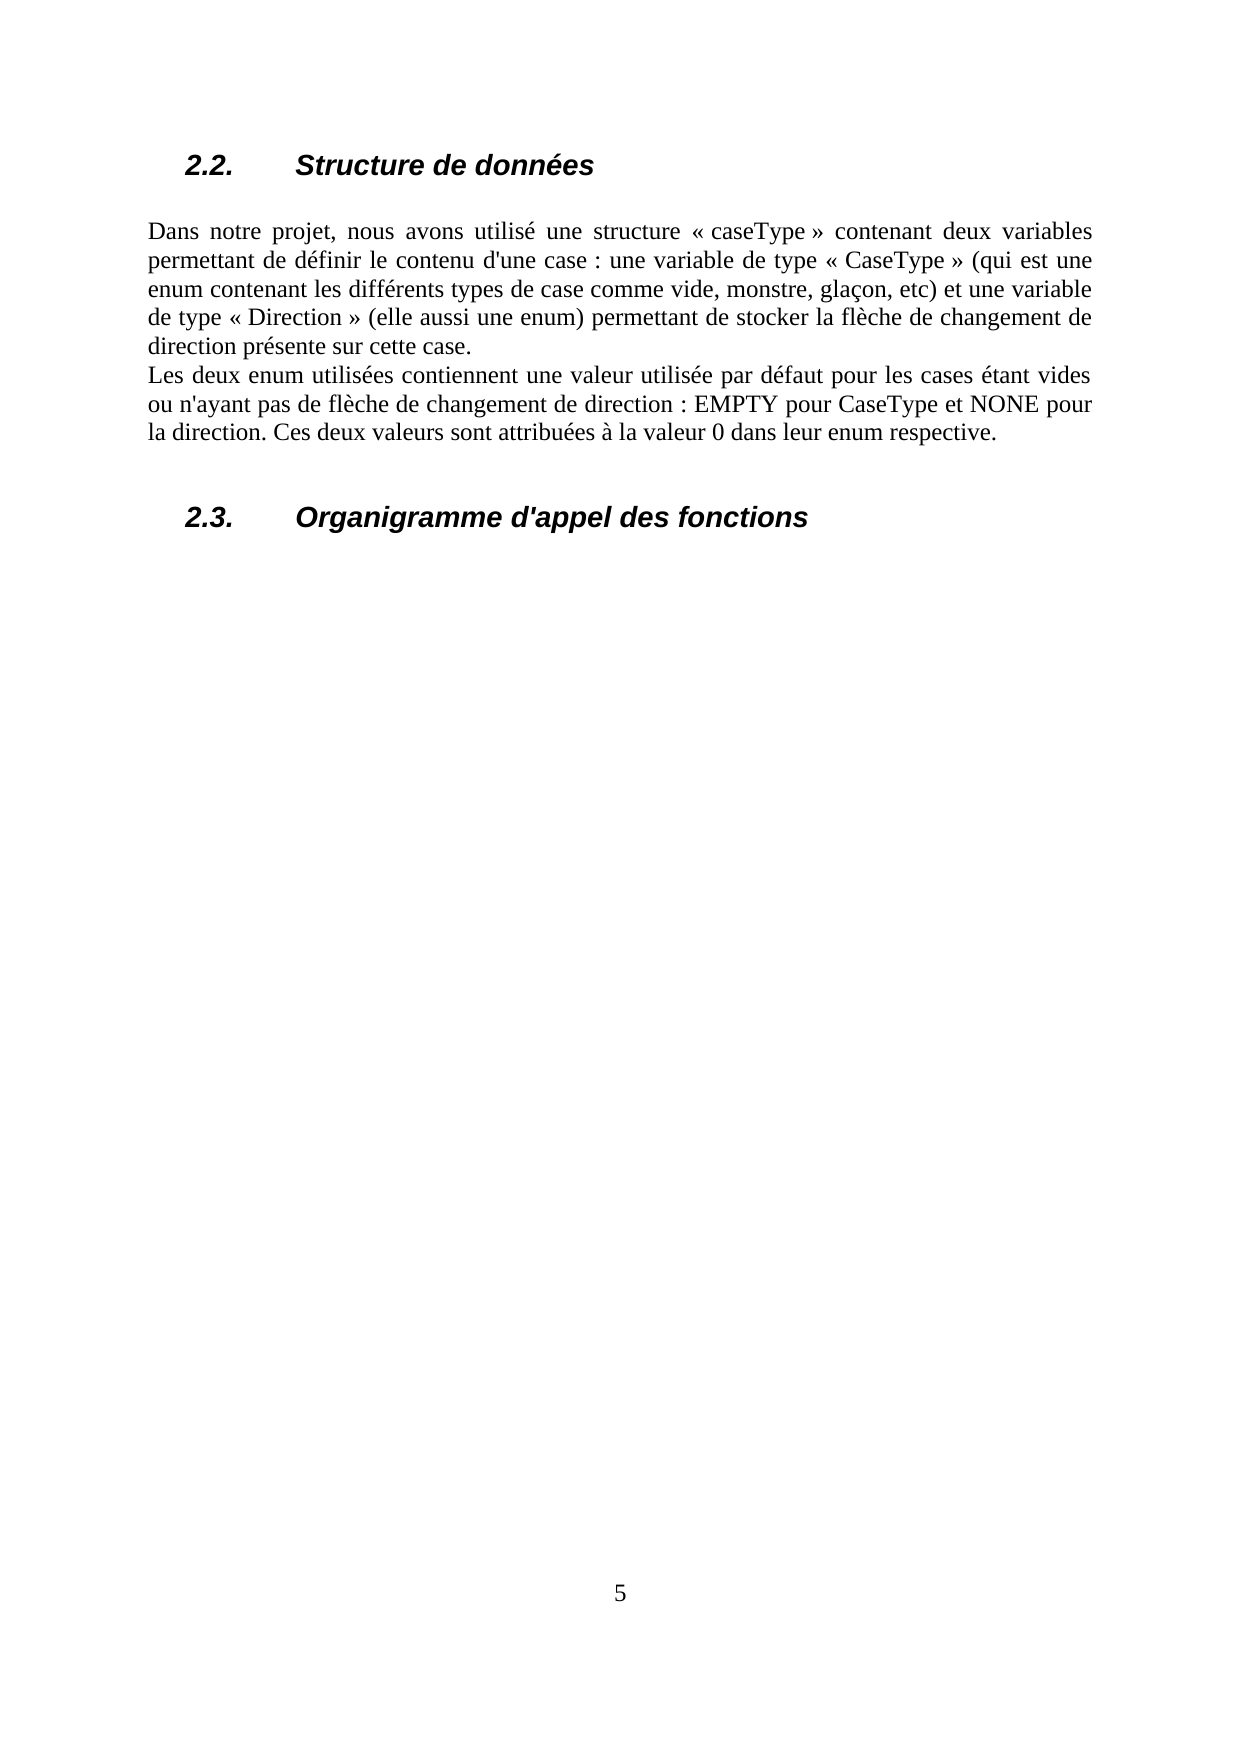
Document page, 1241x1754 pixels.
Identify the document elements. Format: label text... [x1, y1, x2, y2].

subtitle Structure de données [185, 148, 1093, 181]
text Les deux enum utilisées contiennent une valeur utilisée par défaut pour les cases étant vides ou n'ayant pas de flèche de changement de direction : EMPTY pour CaseType et NONE pour la direction. Ces deux valeurs sont attribuées à la valeur 0 dans leur enum respective. [148, 360, 1093, 446]
subtitle Organigramme d'appel des fonctions [185, 500, 1093, 533]
text Dans notre projet, nous avons utilisé une structure « caseType » contenant deux variables permettant de définir le contenu d'une case : une variable de type « CaseType » (qui est une enum contenant les différents types de case comme vide, monstre, glaçon, etc) et une variable de type « Direction » (elle aussi une enum) permettant de stocker la flèche de changement de direction présente sur cette case. [148, 216, 1093, 360]
